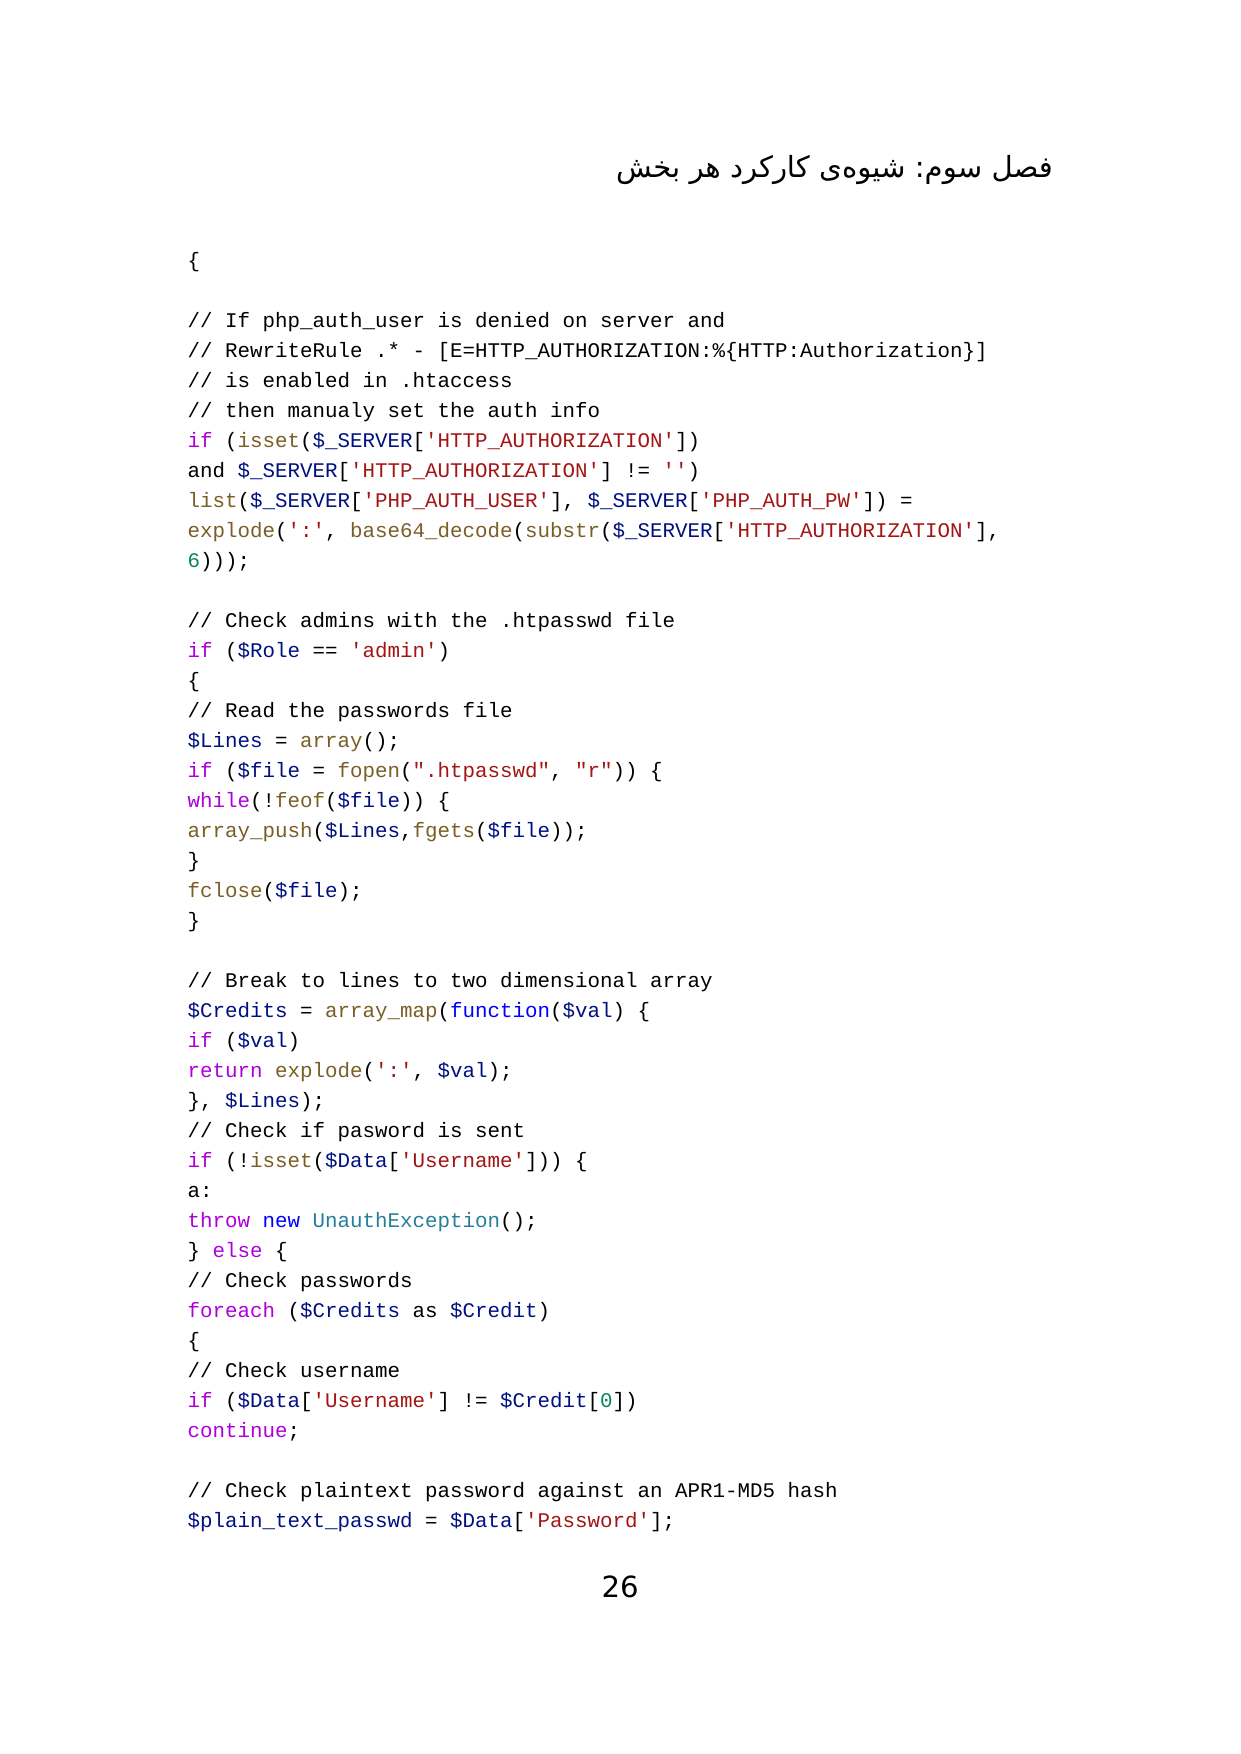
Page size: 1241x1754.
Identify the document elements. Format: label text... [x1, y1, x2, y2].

text explode(':', base64_decode(substr($_SERVER['HTTP_AUTHORIZATION'], 6))); [187, 514, 1053, 574]
text a: [187, 1174, 1053, 1204]
text if (!isset($Data['Username'])) { [187, 1144, 1053, 1174]
text throw new UnauthException(); [187, 1204, 1053, 1234]
text $plain_text_passwd = $Data['Password']; [187, 1504, 1053, 1534]
text } [187, 844, 1053, 874]
text // Check if pasword is sent [187, 1114, 1053, 1144]
text if ($Role == 'admin') [187, 634, 1053, 664]
text $Credits = array_map(function($val) { [187, 994, 1053, 1024]
text } [187, 904, 1053, 934]
text and $_SERVER['HTTP_AUTHORIZATION'] != '') [187, 454, 1053, 484]
text // If php_auth_user is denied on server and [187, 304, 1053, 334]
text // Break to lines to two dimensional array [187, 964, 1053, 994]
text // Check plaintext password against an APR1-MD5 hash [187, 1474, 1053, 1504]
text continue; [187, 1414, 1053, 1444]
text return explode(':', $val); [187, 1054, 1053, 1084]
text { [187, 664, 1053, 694]
text $Lines = array(); [187, 724, 1053, 754]
text { [187, 244, 1053, 274]
text // RewriteRule .* - [E=HTTP_AUTHORIZATION:%{HTTP:Authorization}] [187, 334, 1053, 364]
text }, $Lines); [187, 1084, 1053, 1114]
text // then manualy set the auth info [187, 394, 1053, 424]
text foreach ($Credits as $Credit) [187, 1294, 1053, 1324]
text // Read the passwords file [187, 694, 1053, 724]
text if ($file = fopen(".htpasswd", "r")) { [187, 754, 1053, 784]
text // Check username [187, 1354, 1053, 1384]
text { [187, 1324, 1053, 1354]
text if (isset($_SERVER['HTTP_AUTHORIZATION']) [187, 424, 1053, 454]
text if ($Data['Username'] != $Credit[0]) [187, 1384, 1053, 1414]
text if ($val) [187, 1024, 1053, 1054]
text list($_SERVER['PHP_AUTH_USER'], $_SERVER['PHP_AUTH_PW']) = [187, 484, 1053, 514]
text fclose($file); [187, 874, 1053, 904]
text // is enabled in .htaccess [187, 364, 1053, 394]
text array_push($Lines,fgets($file)); [187, 814, 1053, 844]
text while(!feof($file)) { [187, 784, 1053, 814]
text // Check passwords [187, 1264, 1053, 1294]
text } else { [187, 1234, 1053, 1264]
text // Check admins with the .htpasswd file [187, 604, 1053, 634]
